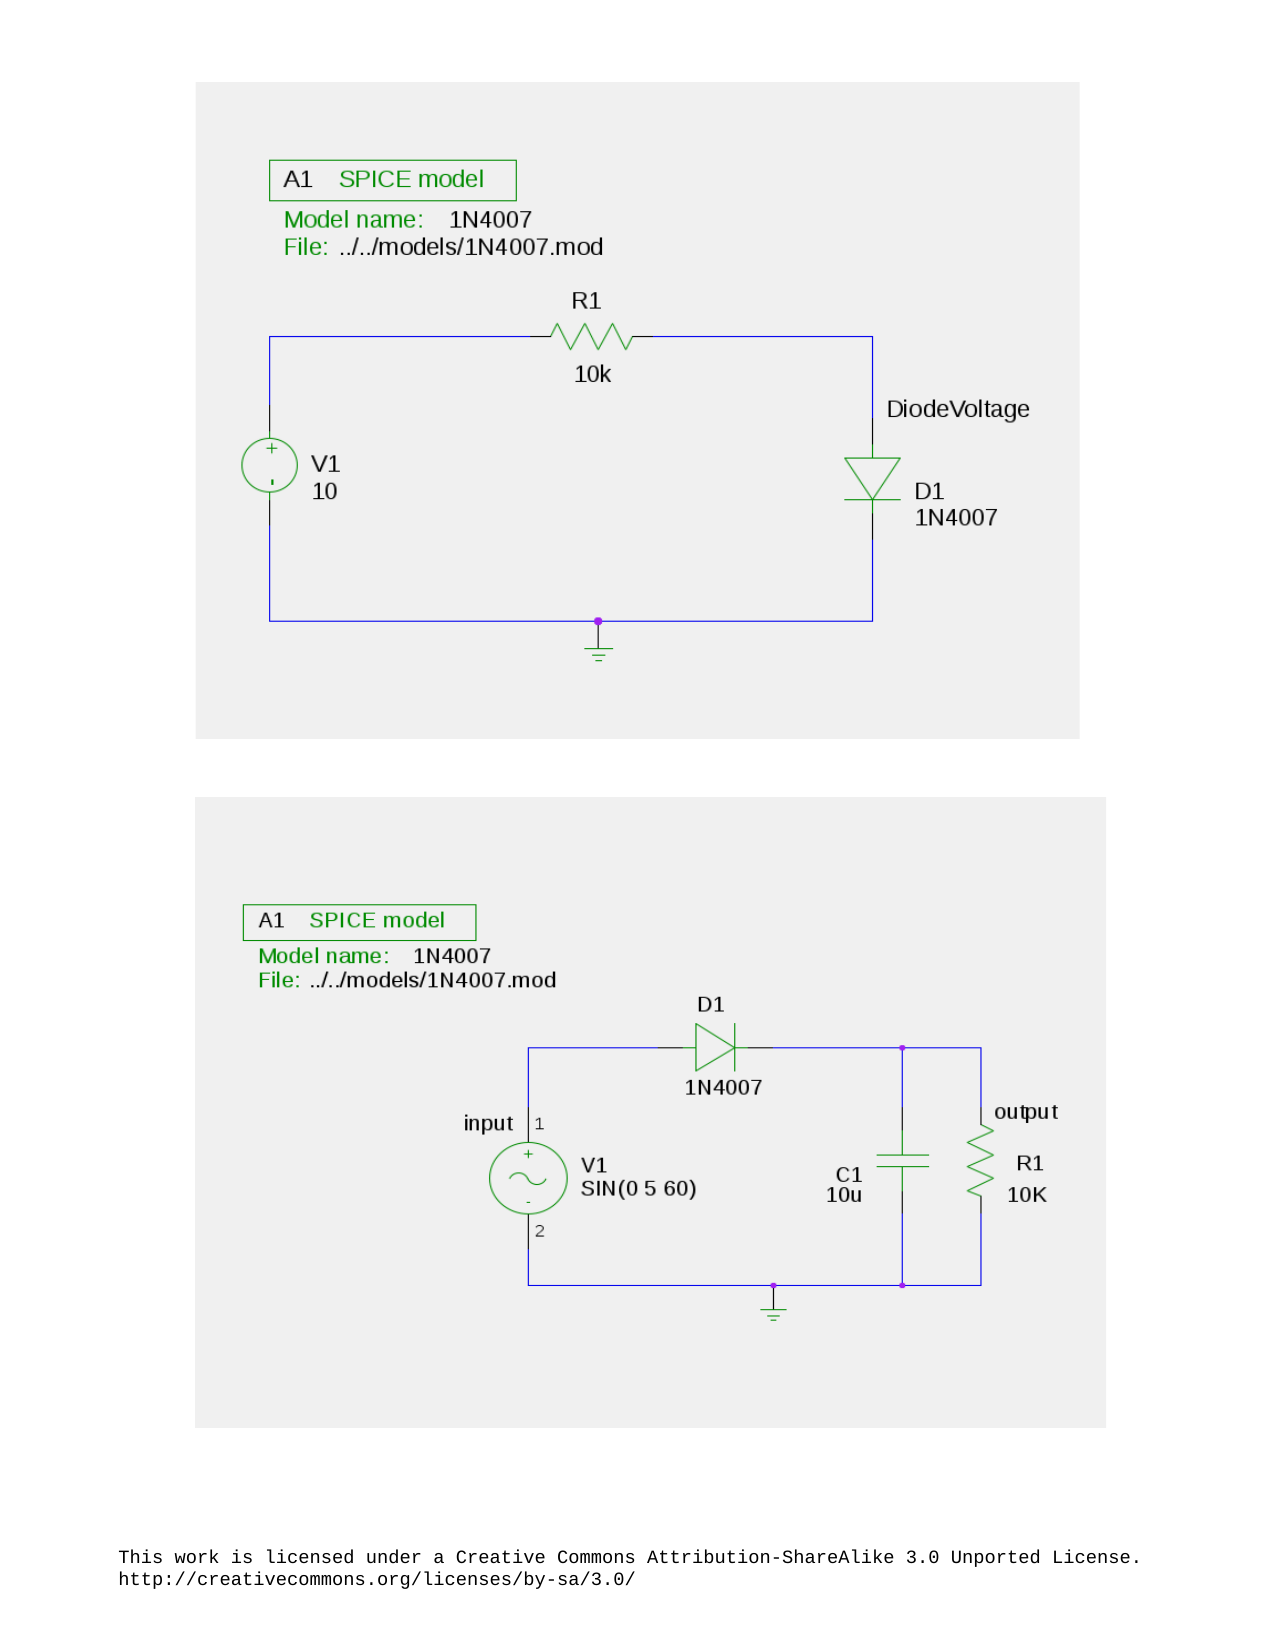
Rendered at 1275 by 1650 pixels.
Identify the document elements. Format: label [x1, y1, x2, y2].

picture [195, 797, 1107, 1428]
picture [195, 82, 1080, 739]
